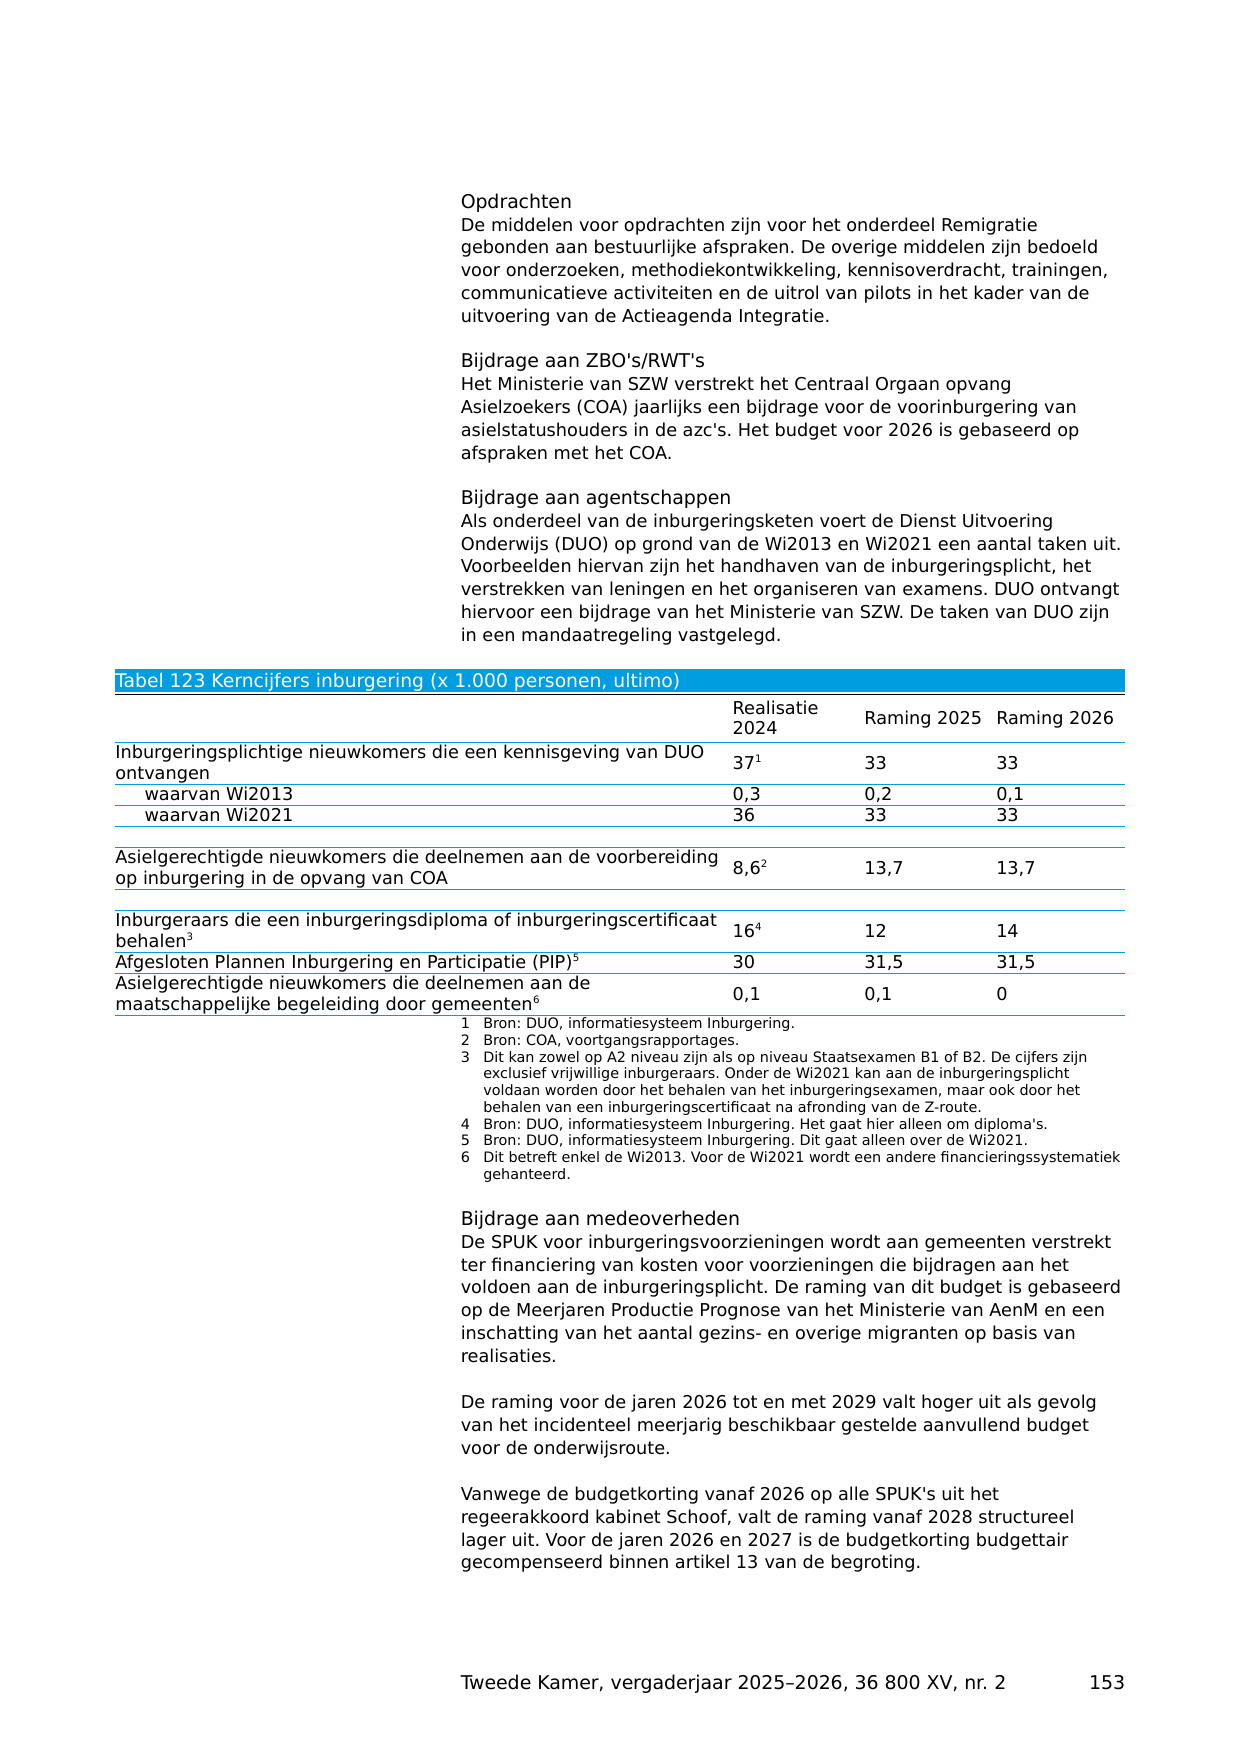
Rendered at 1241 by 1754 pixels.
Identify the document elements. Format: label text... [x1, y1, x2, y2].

table_cell Asielgerechtigde nieuwkomers die deelnemen aan de voorbereiding op inburgering in de opvang van COA [115, 848, 729, 889]
table_cell Raming 2026 [993, 695, 1125, 742]
table_cell 33 [861, 806, 993, 826]
text De SPUK voor inburgeringsvoorzieningen wordt aan gemeenten verstrekt ter financiering van kosten voor voorzieningen die bĳdragen aan het voldoen aan de inburgeringsplicht. De raming van dit budget is gebaseerd op de Meerjaren Productie Prognose van het Ministerie van AenM en een inschatting van het aantal gezins- en overige migranten op basis van realisaties. [461, 1230, 1125, 1367]
table_cell 30 [730, 953, 861, 973]
table_cell [861, 827, 993, 847]
list Bron: DUO, informatiesysteem Inburgering. Het gaat hier alleen om diploma's. [461, 1116, 1125, 1132]
table_cell 14 [993, 911, 1125, 952]
table_cell Raming 2025 [861, 695, 993, 742]
table_cell 13,7 [993, 848, 1125, 889]
table_cell [115, 785, 141, 805]
table_cell [993, 827, 1125, 847]
title Opdrachten [461, 191, 1125, 213]
table_cell [115, 890, 729, 910]
title Bijdrage aan medeoverheden [461, 1208, 1125, 1230]
table_cell 13,7 [861, 848, 993, 889]
text Vanwege de budgetkorting vanaf 2026 op alle SPUK's uit het regeerakkoord kabinet Schoof, valt de raming vanaf 2028 structureel lager uit. Voor de jaren 2026 en 2027 is de budgetkorting budgettair gecompenseerd binnen artikel 13 van de begroting. [461, 1482, 1125, 1573]
table_cell [115, 806, 141, 826]
list Dit kan zowel op A2 niveau zĳn als op niveau Staatsexamen B1 of B2. De cĳfers zĳn exclusief vrĳwillige inburgeraars. Onder de Wi2021 kan aan de inburgeringsplicht voldaan worden door het behalen van het inburgeringsexamen, maar ook door het behalen van een inburgeringscertificaat na afronding van de Z-route. [461, 1049, 1125, 1116]
list Bron: DUO, informatiesysteem Inburgering. [461, 1016, 1125, 1032]
text Als onderdeel van de inburgeringsketen voert de Dienst Uitvoering Onderwĳs (DUO) op grond van de Wi2013 en Wi2021 een aantal taken uit. Voorbeelden hiervan zĳn het handhaven van de inburgeringsplicht, het verstrekken van leningen en het organiseren van examens. DUO ontvangt hiervoor een bĳdrage van het Ministerie van SZW. De taken van DUO zĳn in een mandaatregeling vastgelegd. [461, 509, 1125, 646]
table_cell 0,1 [861, 974, 993, 1014]
table_cell Afgesloten Plannen Inburgering en Participatie (PIP)5 [115, 953, 729, 973]
table_cell Realisatie 2024 [730, 695, 861, 742]
table_cell [730, 827, 861, 847]
table_cell 0 [993, 974, 1125, 1014]
table_cell [861, 890, 993, 910]
table_cell 164 [730, 911, 861, 952]
table_cell 33 [861, 743, 993, 783]
list Dit betreft enkel de Wi2013. Voor de Wi2021 wordt een andere financieringssystematiek gehanteerd. [461, 1149, 1125, 1183]
table_cell 0,1 [730, 974, 861, 1014]
table_cell [730, 890, 861, 910]
list Bron: DUO, informatiesysteem Inburgering. Dit gaat alleen over de Wi2021. [461, 1132, 1125, 1149]
table_cell 8,62 [730, 848, 861, 889]
list Bron: COA, voortgangsrapportages. [461, 1032, 1125, 1049]
title Bijdrage aan agentschappen [461, 487, 1125, 509]
title Bijdrage aan ZBO's/RWT's [461, 350, 1125, 372]
table_cell waarvan Wi2013 [141, 785, 729, 805]
table_cell Inburgeringsplichtige nieuwkomers die een kennisgeving van DUO ontvangen [115, 743, 729, 783]
table_cell 0,3 [730, 785, 861, 805]
table_cell waarvan Wi2021 [141, 806, 729, 826]
table_cell 31,5 [993, 953, 1125, 973]
table_cell 371 [730, 743, 861, 783]
table_cell 36 [730, 806, 861, 826]
table_cell [115, 695, 729, 742]
table_cell Inburgeraars die een inburgeringsdiploma of inburgeringscertificaat behalen3 [115, 911, 729, 952]
table_cell Asielgerechtigde nieuwkomers die deelnemen aan de maatschappelĳke begeleiding door gemeenten6 [115, 974, 729, 1014]
text De raming voor de jaren 2026 tot en met 2029 valt hoger uit als gevolg van het incidenteel meerjarig beschikbaar gestelde aanvullend budget voor de onderwĳsroute. [461, 1390, 1125, 1459]
text De middelen voor opdrachten zĳn voor het onderdeel Remigratie gebonden aan bestuurlĳke afspraken. De overige middelen zijn bedoeld voor onderzoeken, methodiekontwikkeling, kennisoverdracht, trainingen, communicatieve activiteiten en de uitrol van pilots in het kader van de uitvoering van de Actieagenda Integratie. [461, 213, 1125, 327]
table_cell 0,1 [993, 785, 1125, 805]
table_cell [993, 890, 1125, 910]
table_cell 31,5 [861, 953, 993, 973]
table_cell 0,2 [861, 785, 993, 805]
text Het Ministerie van SZW verstrekt het Centraal Orgaan opvang Asielzoekers (COA) jaarlĳks een bĳdrage voor de voorinburgering van asielstatushouders in de azc's. Het budget voor 2026 is gebaseerd op afspraken met het COA. [461, 372, 1125, 464]
table_cell [115, 827, 729, 847]
table_cell 33 [993, 743, 1125, 783]
table_cell 12 [861, 911, 993, 952]
table_cell 33 [993, 806, 1125, 826]
